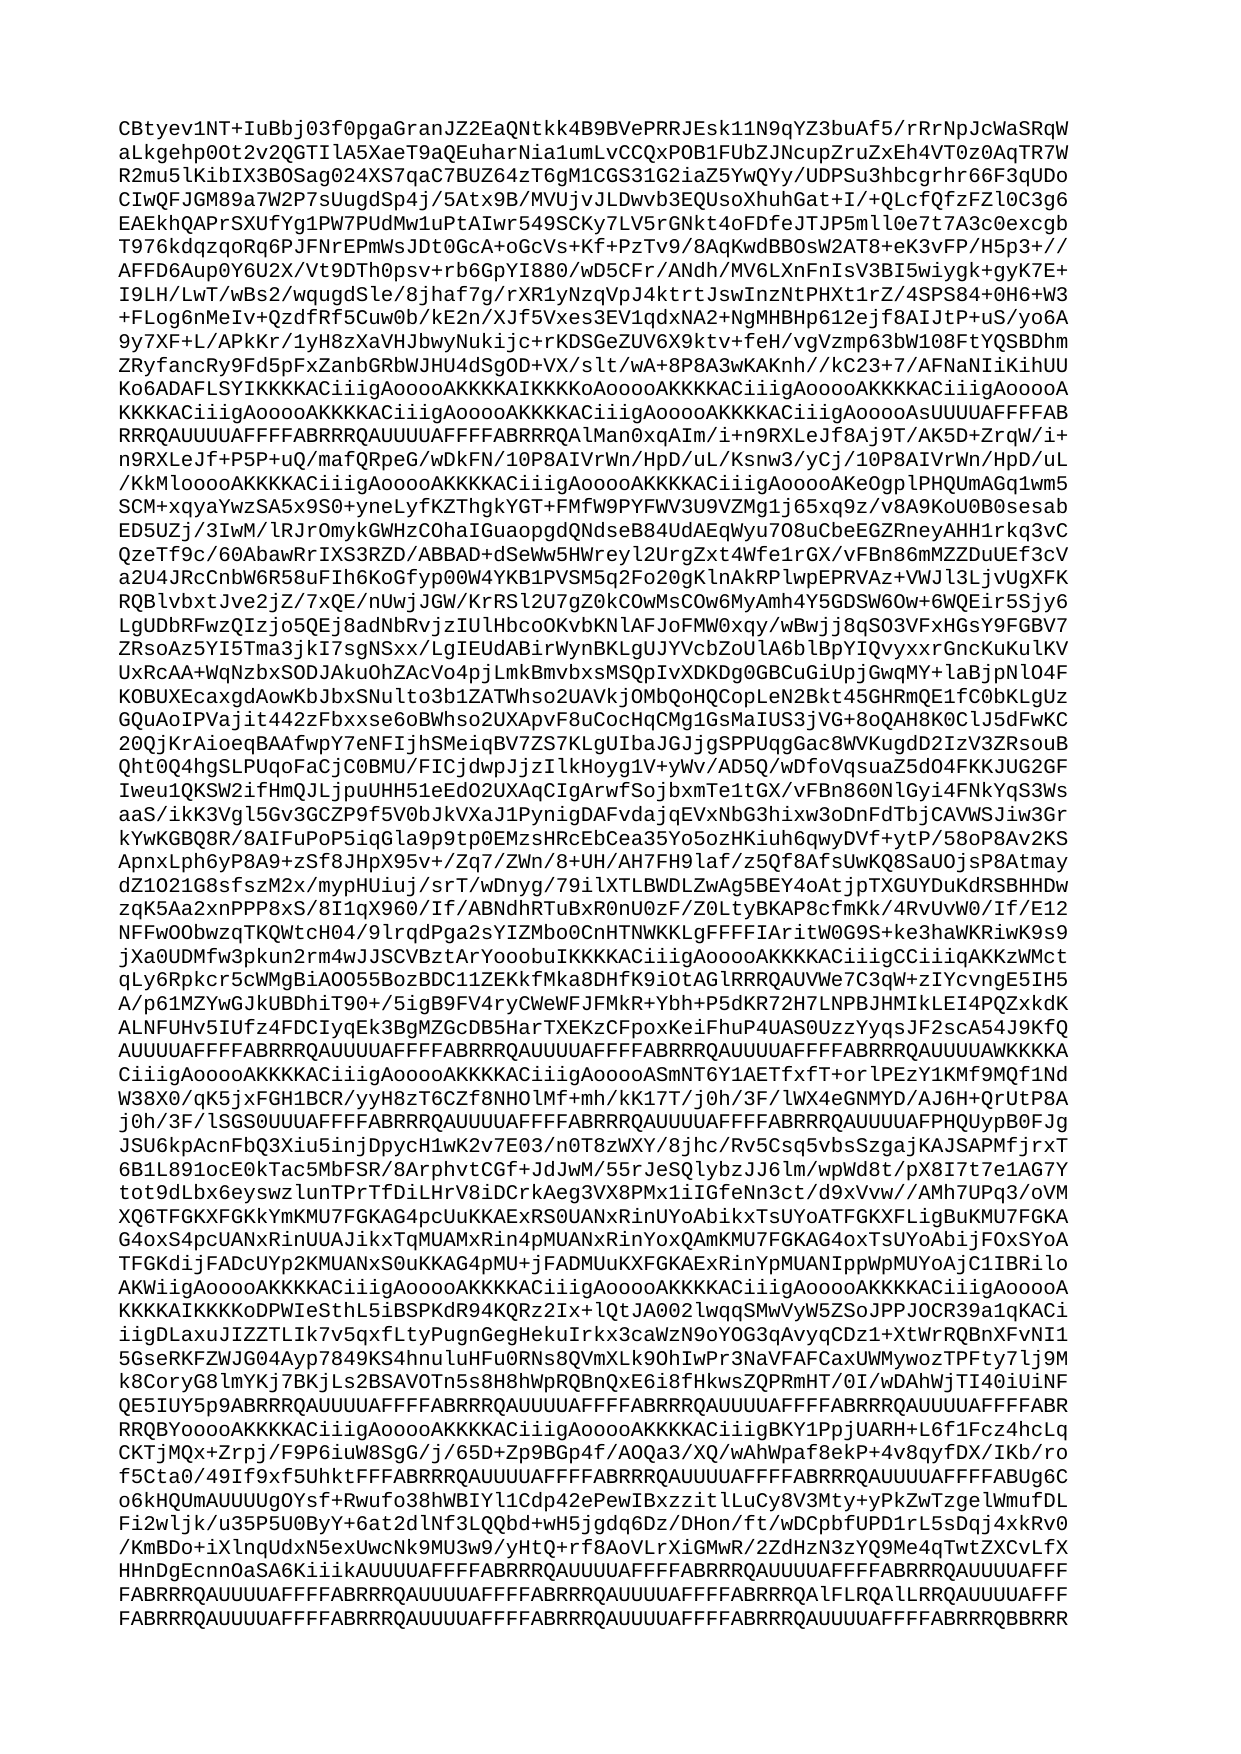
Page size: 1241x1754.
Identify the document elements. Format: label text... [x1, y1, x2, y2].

text RRQBYooooAKKKKACiiigAooooAKKKKACiiigAooooAKKKKACiiigBKY1PpjUARH+L6f1Fcz4hcLq [118, 1419, 1122, 1442]
text AUUUUAFFFFABRRRQAUUUUAFFFFABRRRQAUUUUAFFFFABRRRQAUUUUAFFFFABRRRQAUUUUAWKKKKA [118, 1040, 1122, 1064]
text Iweu1QKSW2ifHmQJLjpuUHH51eEdO2UXAqCIgArwfSojbxmTe1tGX/vFBn860NlGyi4FNkYqS3Ws [118, 780, 1122, 804]
text RQBlvbxtJve2jZ/7xQE/nUwjJGW/KrRSl2U7gZ0kCOwMsCOw6MyAmh4Y5GDSW6Ow+6WQEir5Sjy6 [118, 591, 1122, 615]
text 20QjKrAioeqBAAfwpY7eNFIjhSMeiqBV7ZS7KLgUIbaJGJjgSPPUqgGac8WVKugdD2IzV3ZRsouB [118, 733, 1122, 757]
text HHnDgEcnnOaSA6KiiikAUUUUAFFFFABRRRQAUUUUAFFFFABRRRQAUUUUAFFFFABRRRQAUUUUAFFF [118, 1561, 1122, 1584]
text CIwQFJGM89a7W2P7sUugdSp4j/5Atx9B/MVUjvJLDwvb3EQUsoXhuhGat+I/+QLcfQfzFZl0C3g6 [118, 189, 1122, 213]
text /KmBDo+iXlnqUdxN5exUwcNk9MU3w9/yHtQ+rf8AoVLrXiGMwR/2ZdHzN3zYQ9Me4qTwtZXCvLfX [118, 1537, 1122, 1561]
text aLkgehp0Ot2v2QGTIlA5XaeT9aQEuharNia1umLvCCQxPOB1FUbZJNcupZruZxEh4VT0z0AqTR7W [118, 142, 1122, 165]
text AFFD6Aup0Y6U2X/Vt9DTh0psv+rb6GpYI880/wD5CFr/ANdh/MV6LXnFnIsV3BI5wiygk+gyK7E+ [118, 260, 1122, 284]
text ApnxLph6yP8A9+zSf8JHpX95v+/Zq7/ZWn/8+UH/AH7FH9laf/z5Qf8AfsUwKQ8SaUOjsP8Atmay [118, 851, 1122, 875]
text ALNFUHv5IUfz4FDCIyqEk3BgMZGcDB5HarTXEKzCFpoxKeiFhuP4UAS0UzzYyqsJF2scA54J9KfQ [118, 1017, 1122, 1040]
text 5GseRKFZWJG04Ayp7849KS4hnuluHFu0RNs8QVmXLk9OhIwPr3NaVFAFCaxUWMywozTPFty7lj9M [118, 1348, 1122, 1371]
text ZRyfancRy9Fd5pFxZanbGRbWJHU4dSgOD+VX/slt/wA+8P8A3wKAKnh//kC23+7/AFNaNIiKihUU [118, 354, 1122, 378]
text A/p61MZYwGJkUBDhiT90+/5igB9FV4ryCWeWFJFMkR+Ybh+P5dKR72H7LNPBJHMIkLEI4PQZxkdK [118, 993, 1122, 1017]
text a2U4JRcCnbW6R58uFIh6KoGfyp00W4YKB1PVSM5q2Fo20gKlnAkRPlwpEPRVAz+VWJl3LjvUgXFK [118, 567, 1122, 591]
text KKKKACiiigAooooAKKKKACiiigAooooAKKKKACiiigAooooAKKKKACiiigAooooAsUUUUAFFFFAB [118, 402, 1122, 426]
text AKWiigAooooAKKKKACiiigAooooAKKKKACiiigAooooAKKKKACiiigAooooAKKKKACiiigAooooA [118, 1277, 1122, 1300]
text dZ1O21G8sfszM2x/mypHUiuj/srT/wDnyg/79ilXTLBWDLZwAg5BEY4oAtjpTXGUYDuKdRSBHHDw [118, 875, 1122, 898]
text j0h/3F/lSGS0UUUAFFFFABRRRQAUUUUAFFFFABRRRQAUUUUAFFFFABRRRQAUUUUAFPHQUypB0FJg [118, 1111, 1122, 1135]
text RRRQAUUUUAFFFFABRRRQAUUUUAFFFFABRRRQAlMan0xqAIm/i+n9RXLeJf8Aj9T/AK5D+ZrqW/i+ [118, 426, 1122, 449]
text tot9dLbx6eyswzlunTPrTfDiLHrV8iDCrkAeg3VX8PMx1iIGfeNn3ct/d9xVvw//AMh7UPq3/oVM [118, 1182, 1122, 1206]
text n9RXLeJf+P5P+uQ/mafQRpeG/wDkFN/10P8AIVrWn/HpD/uL/Ksnw3/yCj/10P8AIVrWn/HpD/uL [118, 449, 1122, 473]
text LgUDbRFwzQIzjo5QEj8adNbRvjzIUlHbcoOKvbKNlAFJoFMW0xqy/wBwjj8qSO3VFxHGsY9FGBV7 [118, 615, 1122, 638]
text 9y7XF+L/APkKr/1yH8zXaVHJbwyNukijc+rKDSGeZUV6X9ktv+feH/vgVzmp63bW108FtYQSBDhm [118, 331, 1122, 354]
text I9LH/LwT/wBs2/wqugdSle/8jhaf7g/rXR1yNzqVpJ4ktrtJswInzNtPHXt1rZ/4SPS84+0H6+W3 [118, 284, 1122, 307]
text iigDLaxuJIZZTLIk7v5qxfLtyPugnGegHekuIrkx3caWzN9oYOG3qAvyqCDz1+XtWrRQBnXFvNI1 [118, 1324, 1122, 1348]
text KKKKAIKKKKoDPWIeSthL5iBSPKdR94KQRz2Ix+lQtJA002lwqqSMwVyW5ZSoJPPJOCR39a1qKACi [118, 1300, 1122, 1324]
text ED5UZj/3IwM/lRJrOmykGWHzCOhaIGuaopgdQNdseB84UdAEqWyu7O8uCbeEGZRneyAHH1rkq3vC [118, 520, 1122, 544]
text FABRRRQAUUUUAFFFFABRRRQAUUUUAFFFFABRRRQAUUUUAFFFFABRRRQAUUUUAFFFFABRRRQBBRRR [118, 1608, 1122, 1631]
text R2mu5lKibIX3BOSag024XS7qaC7BUZ64zT6gM1CGS31G2iaZ5YwQYy/UDPSu3hbcgrhr66F3qUDo [118, 165, 1122, 189]
text qLy6Rpkcr5cWMgBiAOO55BozBDC11ZEKkfMka8DHfK9iOtAGlRRRQAUVWe7C3qW+zIYcvngE5IH5 [118, 969, 1122, 993]
text CKTjMQx+Zrpj/F9P6iuW8SgG/j/65D+Zp9BGp4f/AOQa3/XQ/wAhWpaf8ekP+4v8qyfDX/IKb/ro [118, 1442, 1122, 1466]
text CBtyev1NT+IuBbj03f0pgaGranJZ2EaQNtkk4B9BVePRRJEsk11N9qYZ3buAf5/rRrNpJcWaSRqW [118, 118, 1122, 142]
text KOBUXEcaxgdAowKbJbxSNulto3b1ZATWhso2UAVkjOMbQoHQCopLeN2Bkt45GHRmQE1fC0bKLgUz [118, 686, 1122, 709]
text o6kHQUmAUUUUgOYsf+Rwufo38hWBIYl1Cdp42ePewIBxzzitlLuCy8V3Mty+yPkZwTzgelWmufDL [118, 1489, 1122, 1513]
text Qht0Q4hgSLPUqoFaCjC0BMU/FICjdwpJjzIlkHoyg1V+yWv/AD5Q/wDfoVqsuaZ5dO4FKKJUG2GF [118, 757, 1122, 780]
text EAEkhQAPrSXUfYg1PW7PUdMw1uPtAIwr549SCKy7LV5rGNkt4oFDfeJTJP5mll0e7t7A3c0excgb [118, 213, 1122, 236]
text aaS/ikK3Vgl5Gv3GCZP9f5V0bJkVXaJ1PynigDAFvdajqEVxNbG3hixw3oDnFdTbjCAVWSJiw3Gr [118, 804, 1122, 827]
text zqK5Aa2xnPPP8xS/8I1qX960/If/ABNdhRTuBxR0nU0zF/Z0LtyBKAP8cfmKk/4RvUvW0/If/E12 [118, 898, 1122, 922]
text QE5IUY5p9ABRRRQAUUUUAFFFFABRRRQAUUUUAFFFFABRRRQAUUUUAFFFFABRRRQAUUUUAFFFFABR [118, 1395, 1122, 1419]
text QzeTf9c/60AbawRrIXS3RZD/ABBAD+dSeWw5HWreyl2UrgZxt4Wfe1rGX/vFBn86mMZZDuUEf3cV [118, 544, 1122, 567]
text TFGKdijFADcUYp2KMUANxS0uKKAG4pMU+jFADMUuKXFGKAExRinYpMUANIppWpMUYoAjC1IBRilo [118, 1253, 1122, 1277]
text SCM+xqyaYwzSA5x9S0+yneLyfKZThgkYGT+FMfW9PYFWV3U9VZMg1j65xq9z/v8A9KoU0B0sesab [118, 496, 1122, 520]
text CiiigAooooAKKKKACiiigAooooAKKKKACiiigAooooASmNT6Y1AETfxfT+orlPEzY1KMf9MQf1Nd [118, 1064, 1122, 1088]
text /KkMlooooAKKKKACiiigAooooAKKKKACiiigAooooAKKKKACiiigAooooAKeOgplPHQUmAGq1wm5 [118, 473, 1122, 496]
text G4oxS4pcUANxRinUUAJikxTqMUAMxRin4pMUANxRinYoxQAmKMU7FGKAG4oxTsUYoAbijFOxSYoA [118, 1229, 1122, 1253]
text 6B1L891ocE0kTac5MbFSR/8ArphvtCGf+JdJwM/55rJeSQlybzJJ6lm/wpWd8t/pX8I7t7e1AG7Y [118, 1158, 1122, 1182]
text +FLog6nMeIv+QzdfRf5Cuw0b/kE2n/XJf5Vxes3EV1qdxNA2+NgMHBHp612ejf8AIJtP+uS/yo6A [118, 307, 1122, 331]
text FABRRRQAUUUUAFFFFABRRRQAUUUUAFFFFABRRRQAUUUUAFFFFABRRRQAlFLRQAlLRRQAUUUUAFFF [118, 1584, 1122, 1608]
text jXa0UDMfw3pkun2rm4wJJSCVBztArYooobuIKKKKACiiigAooooAKKKKACiiigCCiiiqAKKzWMct [118, 946, 1122, 969]
text JSU6kpAcnFbQ3Xiu5injDpycH1wK2v7E03/n0T8zWXY/8jhc/Rv5Csq5vbsSzgajKAJSAPMfjrxT [118, 1135, 1122, 1158]
text NFFwOObwzqTKQWtcH04/9lrqdPga2sYIZMbo0CnHTNWKKLgFFFFIAritW0G9S+ke3haWKRiwK9s9 [118, 922, 1122, 946]
text ZRsoAz5YI5Tma3jkI7sgNSxx/LgIEUdABirWynBKLgUJYVcbZoUlA6blBpYIQvyxxrGncKuKulKV [118, 638, 1122, 662]
text Fi2wljk/u35P5U0ByY+6at2dlNf3LQQbd+wH5jgdq6Dz/DHon/ft/wDCpbfUPD1rL5sDqj4xkRv0 [118, 1513, 1122, 1537]
text k8CoryG8lmYKj7BKjLs2BSAVOTn5s8H8hWpRQBnQxE6i8fHkwsZQPRmHT/0I/wDAhWjTI40iUiNF [118, 1371, 1122, 1395]
text Ko6ADAFLSYIKKKKACiiigAooooAKKKKAIKKKKoAooooAKKKKACiiigAooooAKKKKACiiigAooooA [118, 378, 1122, 402]
text kYwKGBQ8R/8AIFuPoP5iqGla9p9tp0EMzsHRcEbCea35Yo5ozHKiuh6qwyDVf+ytP/58oP8Av2KS [118, 827, 1122, 851]
text XQ6TFGKXFGKkYmKMU7FGKAG4pcUuKKAExRS0UANxRinUYoAbikxTsUYoATFGKXFLigBuKMU7FGKA [118, 1206, 1122, 1229]
text W38X0/qK5jxFGH1BCR/yyH8zT6CZf8NHOlMf+mh/kK17T/j0h/3F/lWX4eGNMYD/AJ6H+QrUtP8A [118, 1088, 1122, 1111]
text UxRcAA+WqNzbxSODJAkuOhZAcVo4pjLmkBmvbxsMSQpIvXDKDg0GBCuGiUpjGwqMY+laBjpNlO4F [118, 662, 1122, 686]
text T976kdqzqoRq6PJFNrEPmWsJDt0GcA+oGcVs+Kf+PzTv9/8AqKwdBBOsW2AT8+eK3vFP/H5p3+// [118, 236, 1122, 260]
text GQuAoIPVajit442zFbxxse6oBWhso2UXApvF8uCocHqCMg1GsMaIUS3jVG+8oQAH8K0ClJ5dFwKC [118, 709, 1122, 733]
text f5Cta0/49If9xf5UhktFFFABRRRQAUUUUAFFFFABRRRQAUUUUAFFFFABRRRQAUUUUAFFFFABUg6C [118, 1466, 1122, 1489]
